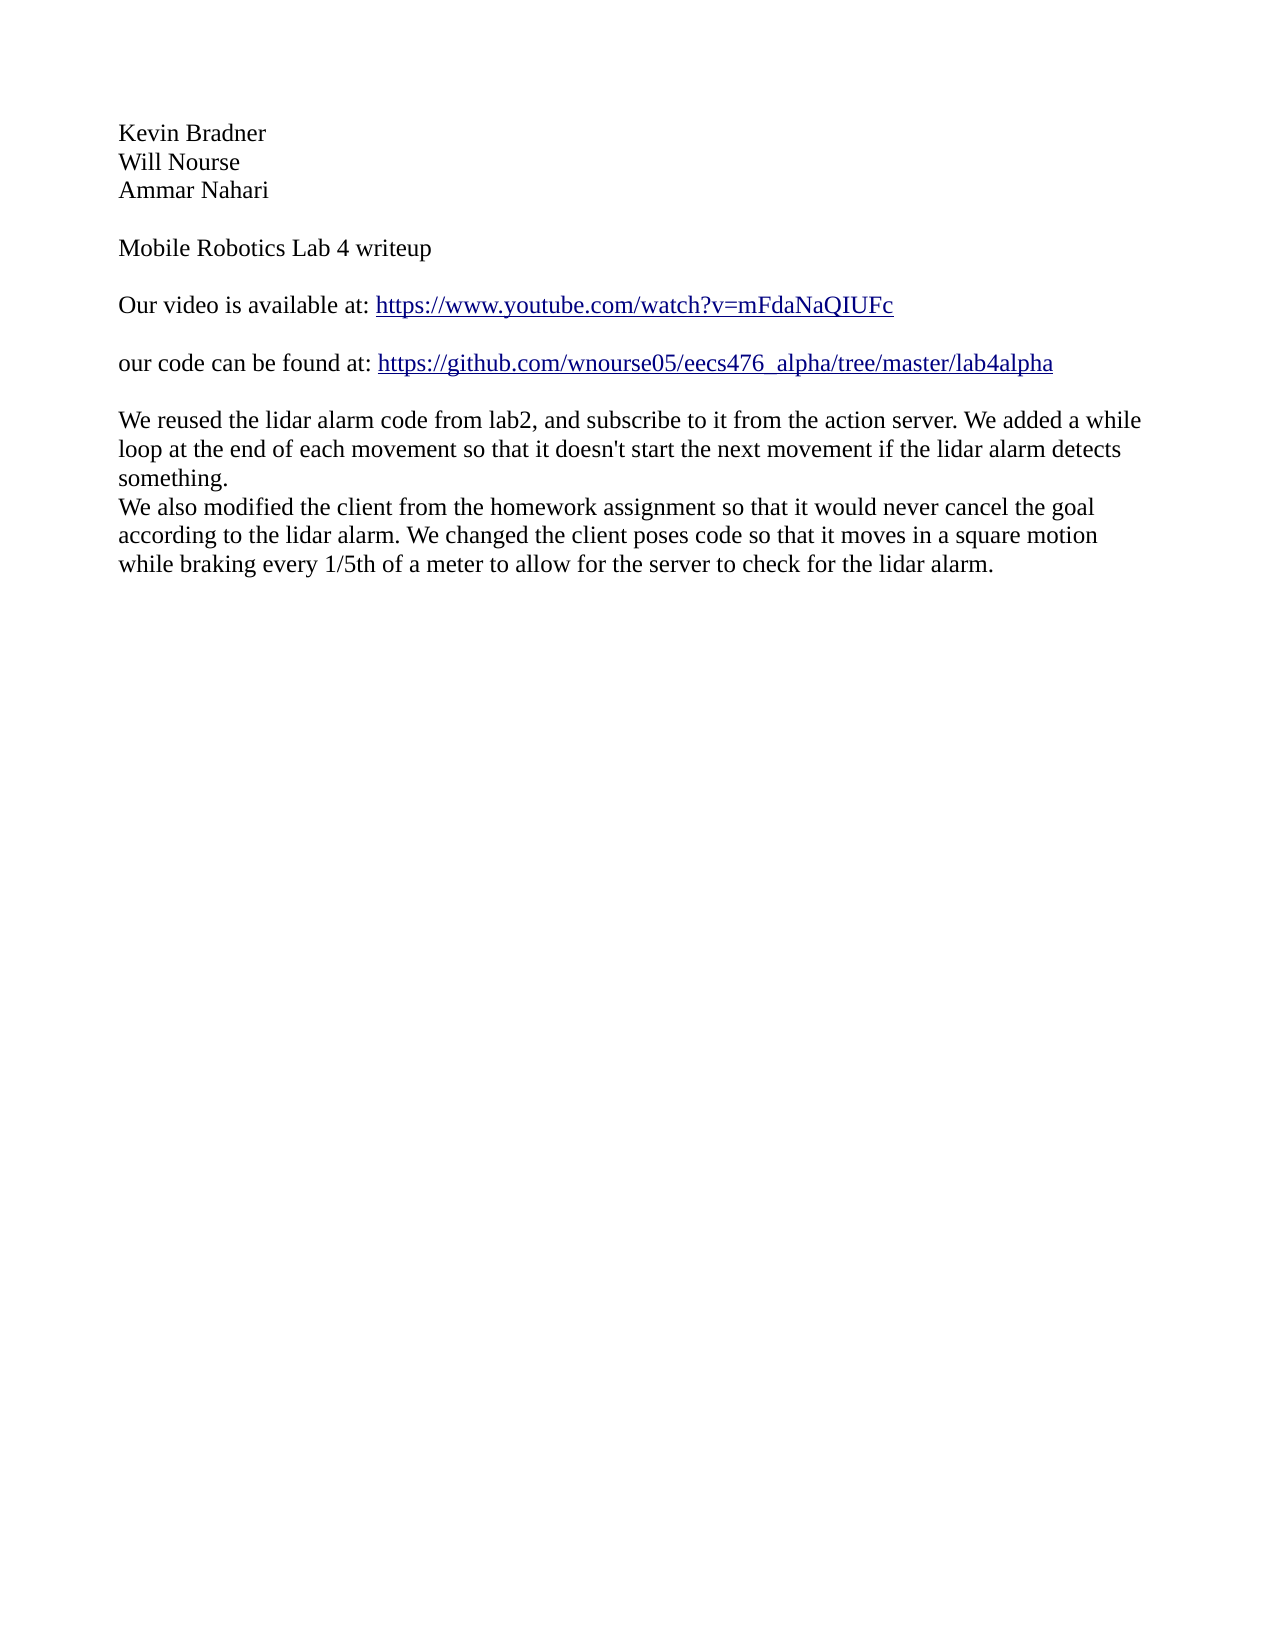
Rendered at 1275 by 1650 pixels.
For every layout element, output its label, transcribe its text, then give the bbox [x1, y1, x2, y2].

text Our video is available at: https://www.youtube.com/watch?v=mFdaNaQIUFc [118, 291, 1157, 319]
text Mobile Robotics Lab 4 writeup [118, 233, 1157, 262]
text Kevin Bradner [118, 118, 1157, 147]
text Will Nourse [118, 147, 1157, 176]
text our code can be found at: https://github.com/wnourse05/eecs476_alpha/tree/master/lab4alpha [118, 348, 1157, 377]
text We reused the lidar alarm code from lab2, and subscribe to it from the action server. We added a while loop at the end of each movement so that it doesn't start the next movement if the lidar alarm detects something. [118, 406, 1157, 492]
text Ammar Nahari [118, 176, 1157, 204]
text We also modified the client from the homework assignment so that it would never cancel the goal according to the lidar alarm. We changed the client poses code so that it moves in a square motion while braking every 1/5th of a meter to allow for the server to check for the lidar alarm. [118, 492, 1157, 578]
